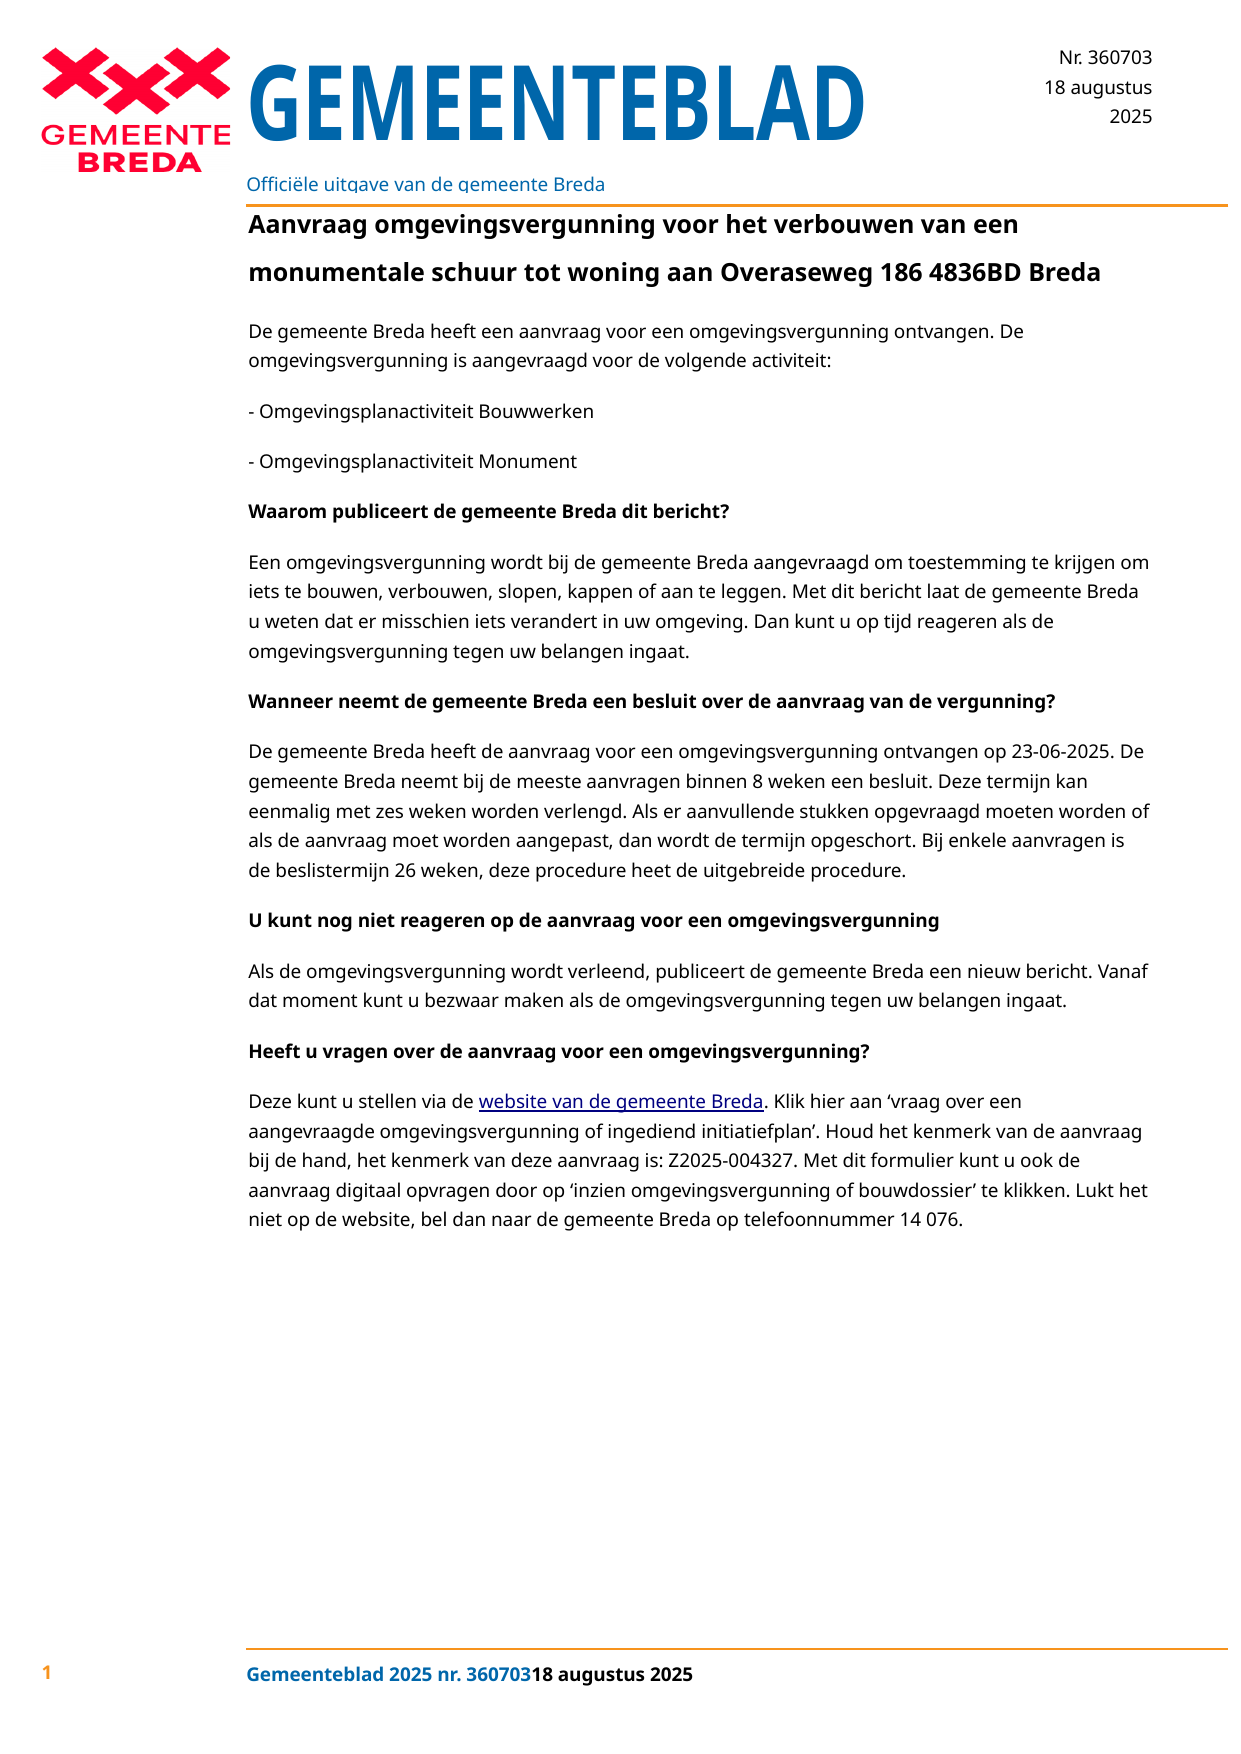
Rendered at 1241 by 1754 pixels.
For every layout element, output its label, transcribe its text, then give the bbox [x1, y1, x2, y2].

text U kunt nog niet reageren op de aanvraag voor een omgevingsvergunning [248, 907, 1152, 933]
text - Omgevingsplanactiviteit Monument [248, 448, 1152, 474]
text Een omgevingsvergunning wordt bij de gemeente Breda aangevraagd om toestemming te krijgen om iets te bouwen, verbouwen, slopen, kappen of aan te leggen. Met dit bericht laat de gemeente Breda u weten dat er misschien iets verandert in uw omgeving. Dan kunt u op tijd reageren als de omgevingsvergunning tegen uw belangen ingaat. [248, 549, 1152, 664]
text - Omgevingsplanactiviteit Bouwwerken [248, 398, 1152, 424]
text De gemeente Breda heeft de aanvraag voor een omgevingsvergunning ontvangen op 23-06-2025. De gemeente Breda neemt bij de meeste aanvragen binnen 8 weken een besluit. Deze termijn kan eenmalig met zes weken worden verlengd. Als er aanvullende stukken opgevraagd moeten worden of als de aanvraag moet worden aangepast, dan wordt de termijn opgeschort. Bij enkele aanvragen is de beslistermijn 26 weken, deze procedure heet de uitgebreide procedure. [248, 739, 1152, 883]
text Als de omgevingsvergunning wordt verleend, publiceert de gemeente Breda een nieuw bericht. Vanaf dat moment kunt u bezwaar maken als de omgevingsvergunning tegen uw belangen ingaat. [248, 958, 1152, 1013]
text Wanneer neemt de gemeente Breda een besluit over de aanvraag van de vergunning? [248, 688, 1152, 714]
text Aanvraag omgevingsvergunning voor het verbouwen van een monumentale schuur tot woning aan Overaseweg 186 4836BD Breda [248, 207, 1152, 288]
text Heeft u vragen over de aanvraag voor een omgevingsvergunning? [248, 1038, 1152, 1064]
text Waarom publiceert de gemeente Breda dit bericht? [248, 499, 1152, 524]
text Deze kunt u stellen via de website van de gemeente Breda. Klik hier aan ‘vraag over een aangevraagde omgevingsvergunning of ingediend initiatiefplan’. Houd het kenmerk van de aanvraag bij de hand, het kenmerk van deze aanvraag is: Z2025-004327. Met dit formulier kunt u ook de aanvraag digitaal opvragen door op ‘inzien omgevingsvergunning of bouwdossier’ te klikken. Lukt het niet op de website, bel dan naar de gemeente Breda op telefoonnummer 14 076. [248, 1088, 1152, 1232]
picture [41, 47, 231, 172]
text De gemeente Breda heeft een aanvraag voor een omgevingsvergunning ontvangen. De omgevingsvergunning is aangevraagd voor de volgende activiteit: [248, 318, 1152, 373]
